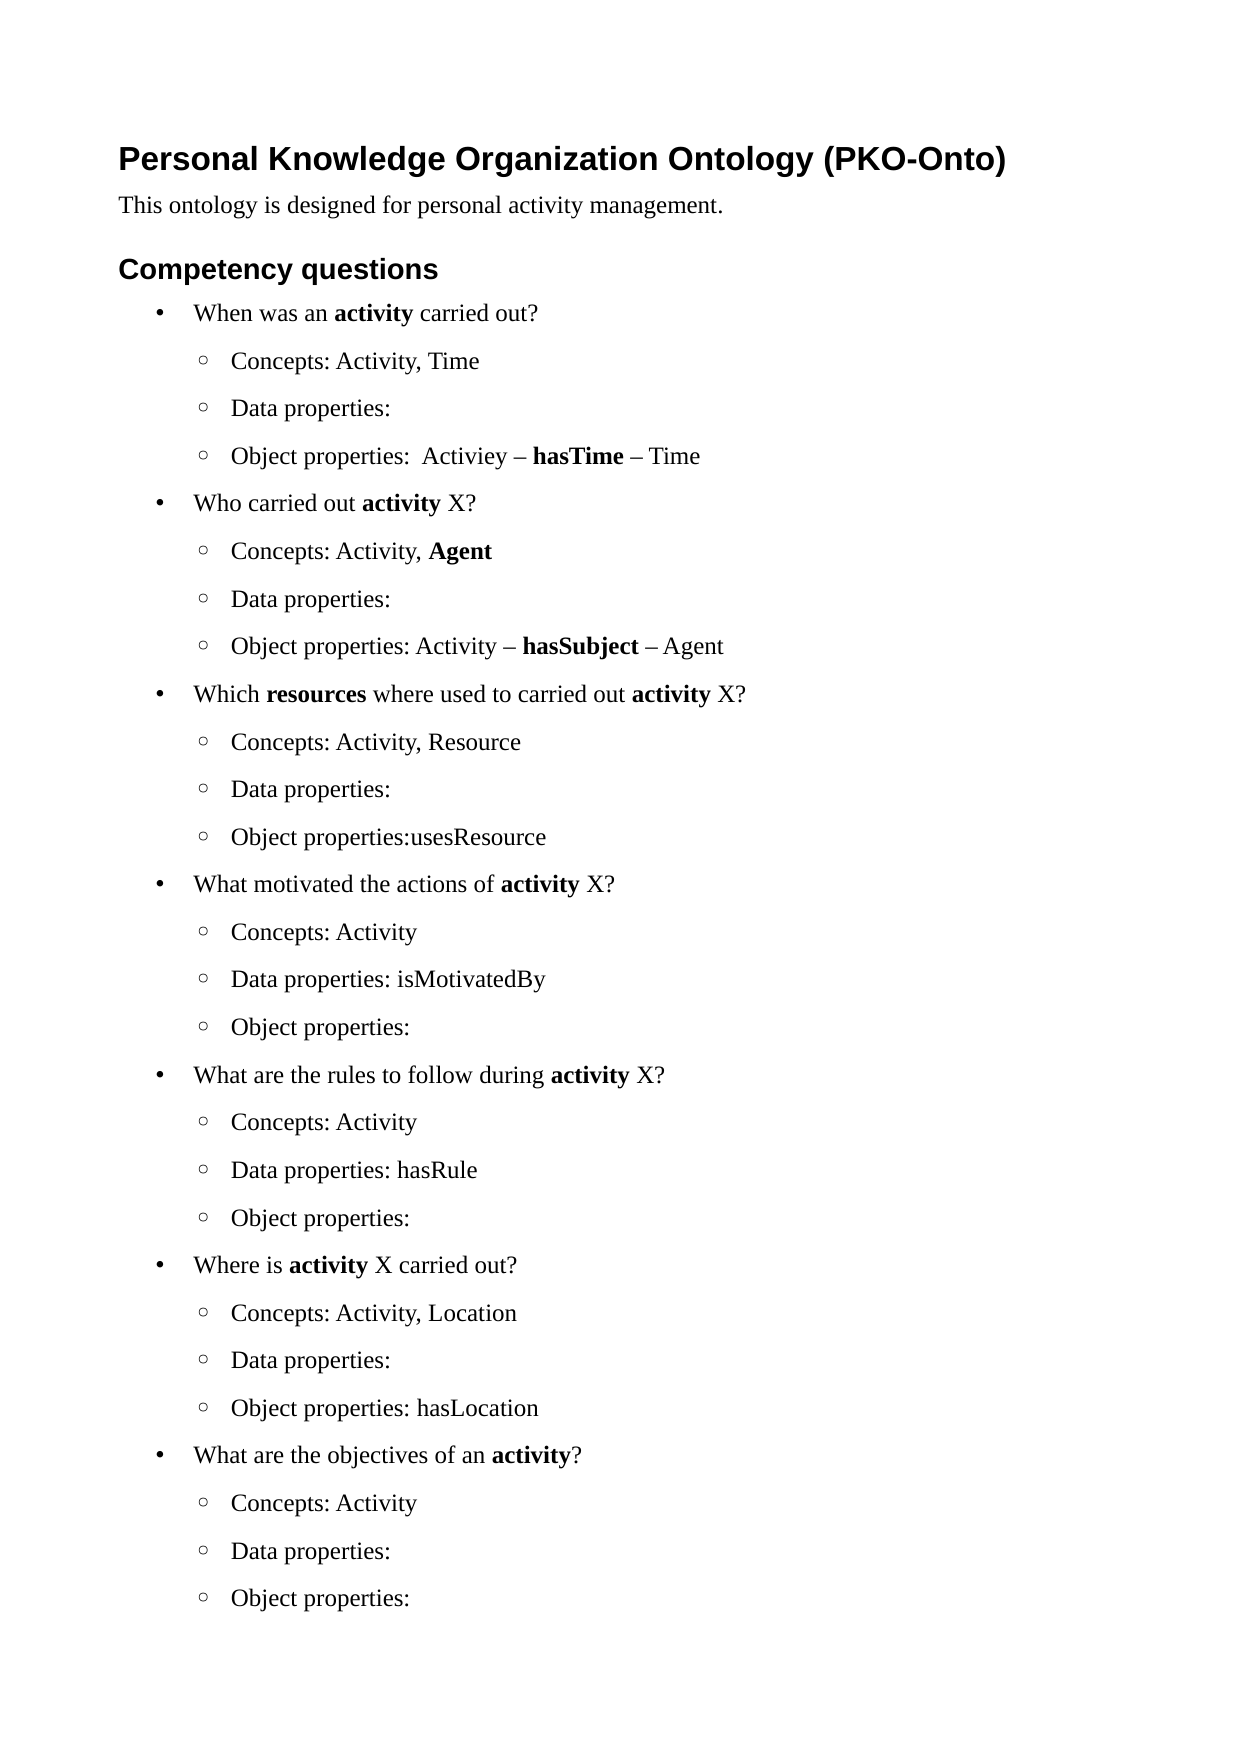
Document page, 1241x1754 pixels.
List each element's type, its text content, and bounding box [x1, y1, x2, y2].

list Object properties: Activity – hasSubject – Agent [193, 631, 1122, 660]
list What motivated the actions of activity X? [156, 869, 1122, 898]
list Concepts: Activity, Location [193, 1298, 1122, 1327]
list Who carried out activity X? [156, 488, 1122, 517]
list Object properties: Activiey – hasTime – Time [193, 441, 1122, 470]
text This ontology is designed for personal activity management. [118, 190, 1122, 219]
list Data properties: [193, 584, 1122, 612]
list Data properties: [193, 1536, 1122, 1564]
list Data properties: [193, 393, 1122, 422]
list Object properties: hasLocation [193, 1393, 1122, 1422]
list Object properties:usesResource [193, 822, 1122, 851]
list Object properties: [193, 1203, 1122, 1231]
list Data properties: [193, 1345, 1122, 1374]
list Concepts: Activity [193, 917, 1122, 946]
list When was an activity carried out? [156, 298, 1122, 327]
list Concepts: Activity [193, 1107, 1122, 1136]
list What are the objectives of an activity? [156, 1441, 1122, 1469]
list What are the rules to follow during activity X? [156, 1060, 1122, 1088]
list Object properties: [193, 1012, 1122, 1041]
list Where is activity X carried out? [156, 1250, 1122, 1279]
list Concepts: Activity [193, 1488, 1122, 1517]
list Data properties: isMotivatedBy [193, 964, 1122, 993]
list Concepts: Activity, Agent [193, 536, 1122, 565]
list Data properties: [193, 774, 1122, 803]
list Concepts: Activity, Time [193, 346, 1122, 374]
list Which resources where used to carried out activity X? [156, 679, 1122, 708]
list Concepts: Activity, Resource [193, 727, 1122, 755]
subtitle Personal Knowledge Organization Ontology (PKO-Onto) [118, 139, 1122, 177]
list Object properties: [193, 1583, 1122, 1612]
subtitle Competency questions [118, 252, 1122, 286]
list Data properties: hasRule [193, 1155, 1122, 1184]
